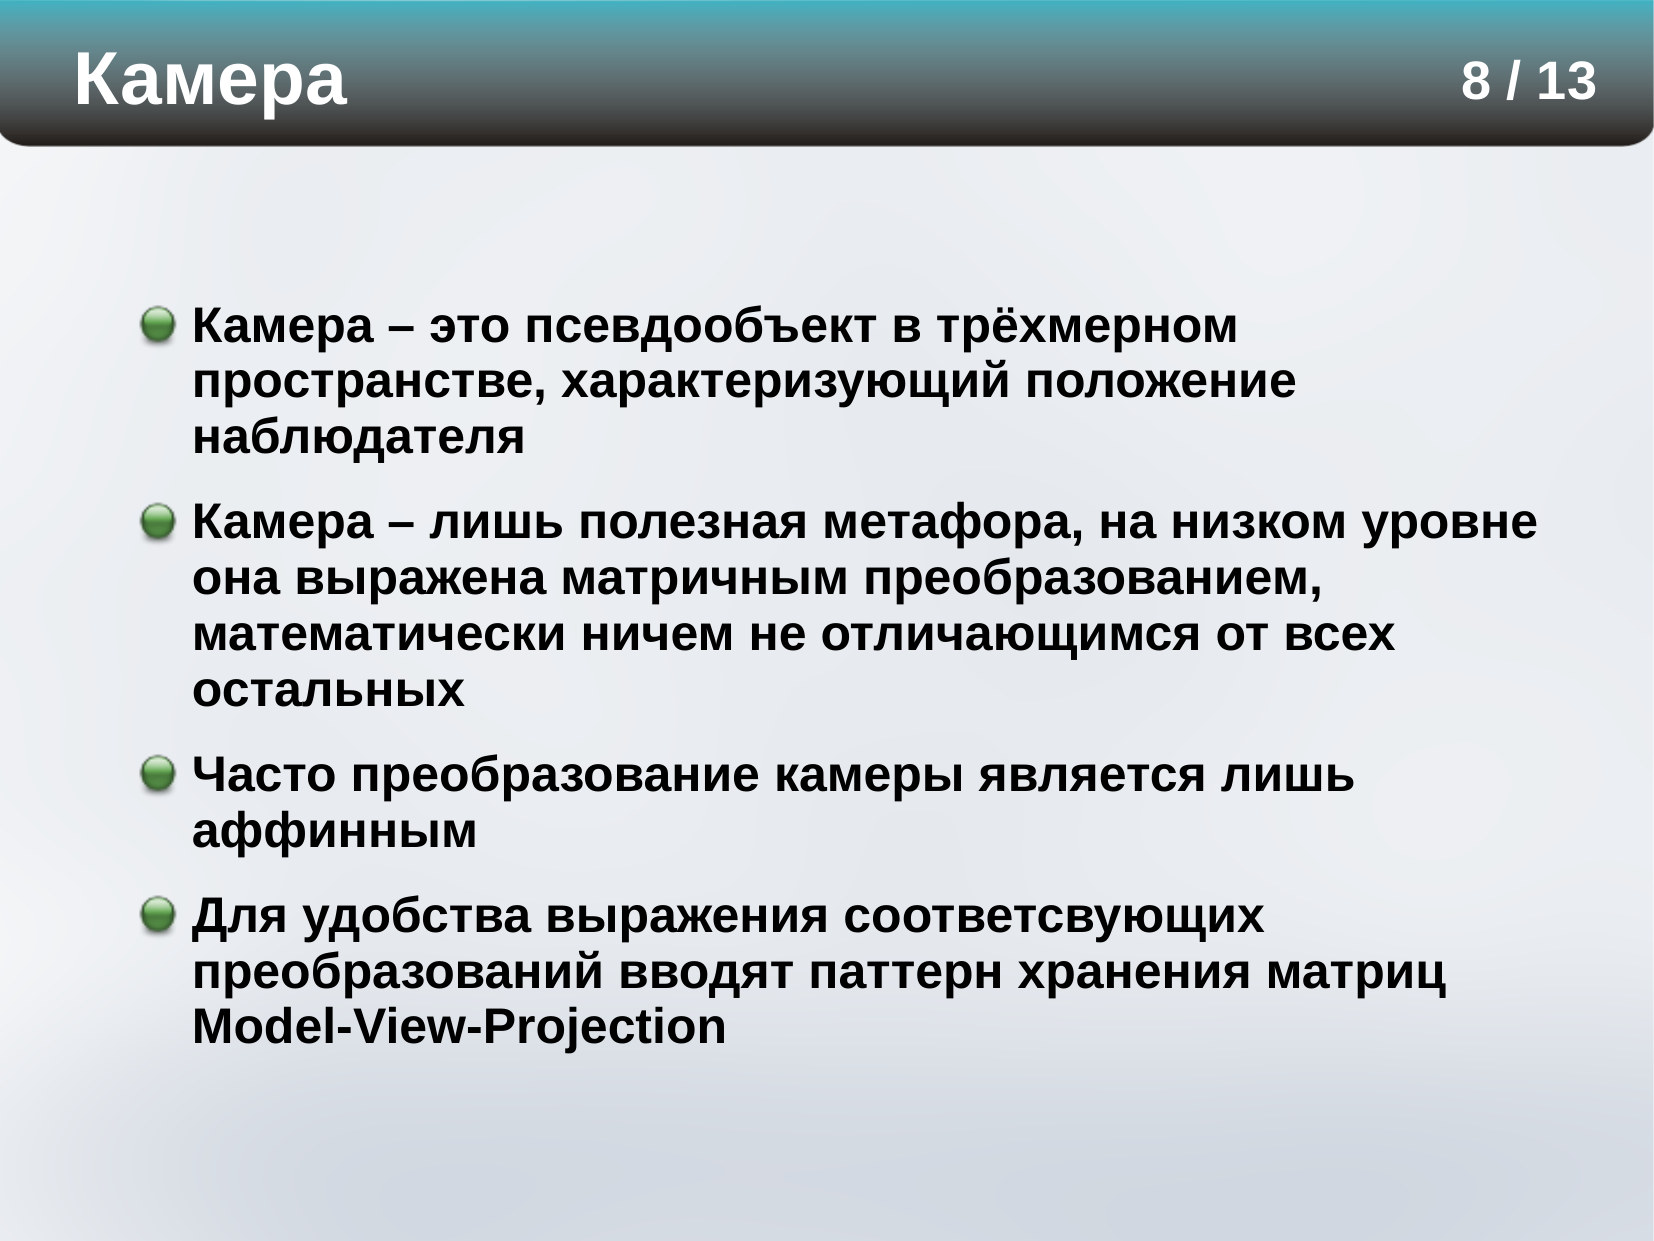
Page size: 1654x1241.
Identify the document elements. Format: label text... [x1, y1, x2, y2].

picture [0, 0, 1654, 1241]
text_box <number> / 13 [1446, 42, 1654, 179]
text_box Камера – это псевдообъект в трёхмерном пространстве, характеризующий положение наблюдателя Камера – лишь полезная метафора, на низком уровне она выражена матричным преобразованием, математически ничем не отличающимся от всех остальных Часто преобразование камеры является лишь аффинным Для удобства выражения соответсвующих преобразований вводят паттерн хранения матриц Model-View-Projection [118, 289, 1595, 1062]
text_box Камера [59, 29, 1418, 129]
